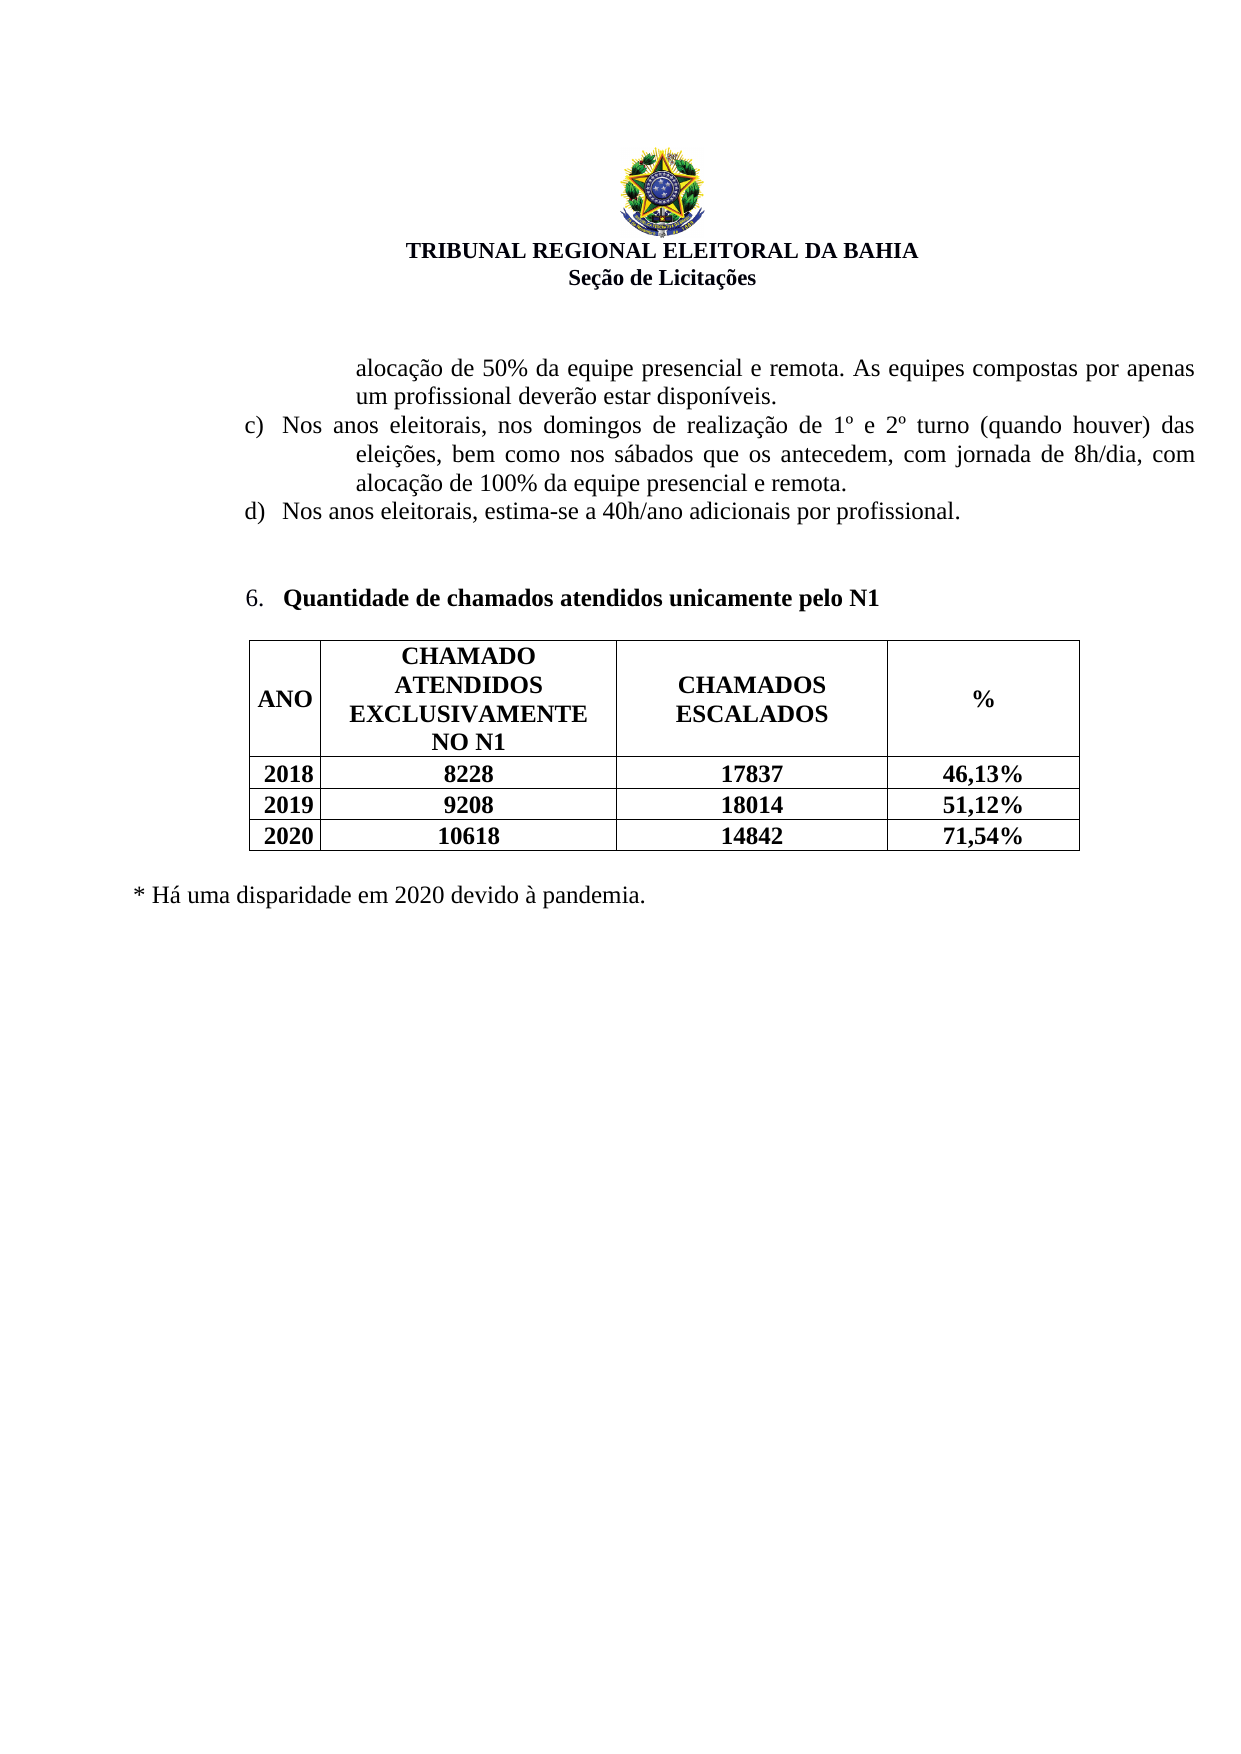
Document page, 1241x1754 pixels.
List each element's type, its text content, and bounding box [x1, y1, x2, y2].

table_cell 2018 [250, 757, 320, 787]
list Quantidade de chamados atendidos unicamente pelo N1 [245, 583, 1196, 611]
table_header CHAMADO ATENDIDOS EXCLUSIVAMENTE NO N1 [321, 641, 616, 756]
table_cell 71,54% [888, 820, 1079, 850]
table_header % [888, 641, 1079, 756]
table_cell 10618 [321, 820, 616, 850]
text * Há uma disparidade em 2020 devido à pandemia. [133, 880, 1196, 908]
table_cell 2020 [250, 820, 320, 850]
table_cell 8228 [321, 757, 616, 787]
table_cell 17837 [617, 757, 887, 787]
table_cell 46,13% [888, 757, 1079, 787]
table_header ANO [250, 641, 320, 756]
table_cell 18014 [617, 789, 887, 819]
table_cell 14842 [617, 820, 887, 850]
table_cell 51,12% [888, 789, 1079, 819]
list Nos anos eleitorais, nos domingos de realização de 1º e 2º turno (quando houver) das eleições, bem como nos sábados que os antecedem, com jornada de 8h/dia, com alocação de 100% da equipe presencial e remota. [244, 410, 1196, 496]
table_cell 9208 [321, 789, 616, 819]
list alocação de 50% da equipe presencial e remota. As equipes compostas por apenas um profissional deverão estar disponíveis. [244, 353, 1196, 410]
list Nos anos eleitorais, estima-se a 40h/ano adicionais por profissional. [244, 496, 1196, 525]
table_header CHAMADOS ESCALADOS [617, 641, 887, 756]
table_cell 2019 [250, 789, 320, 819]
